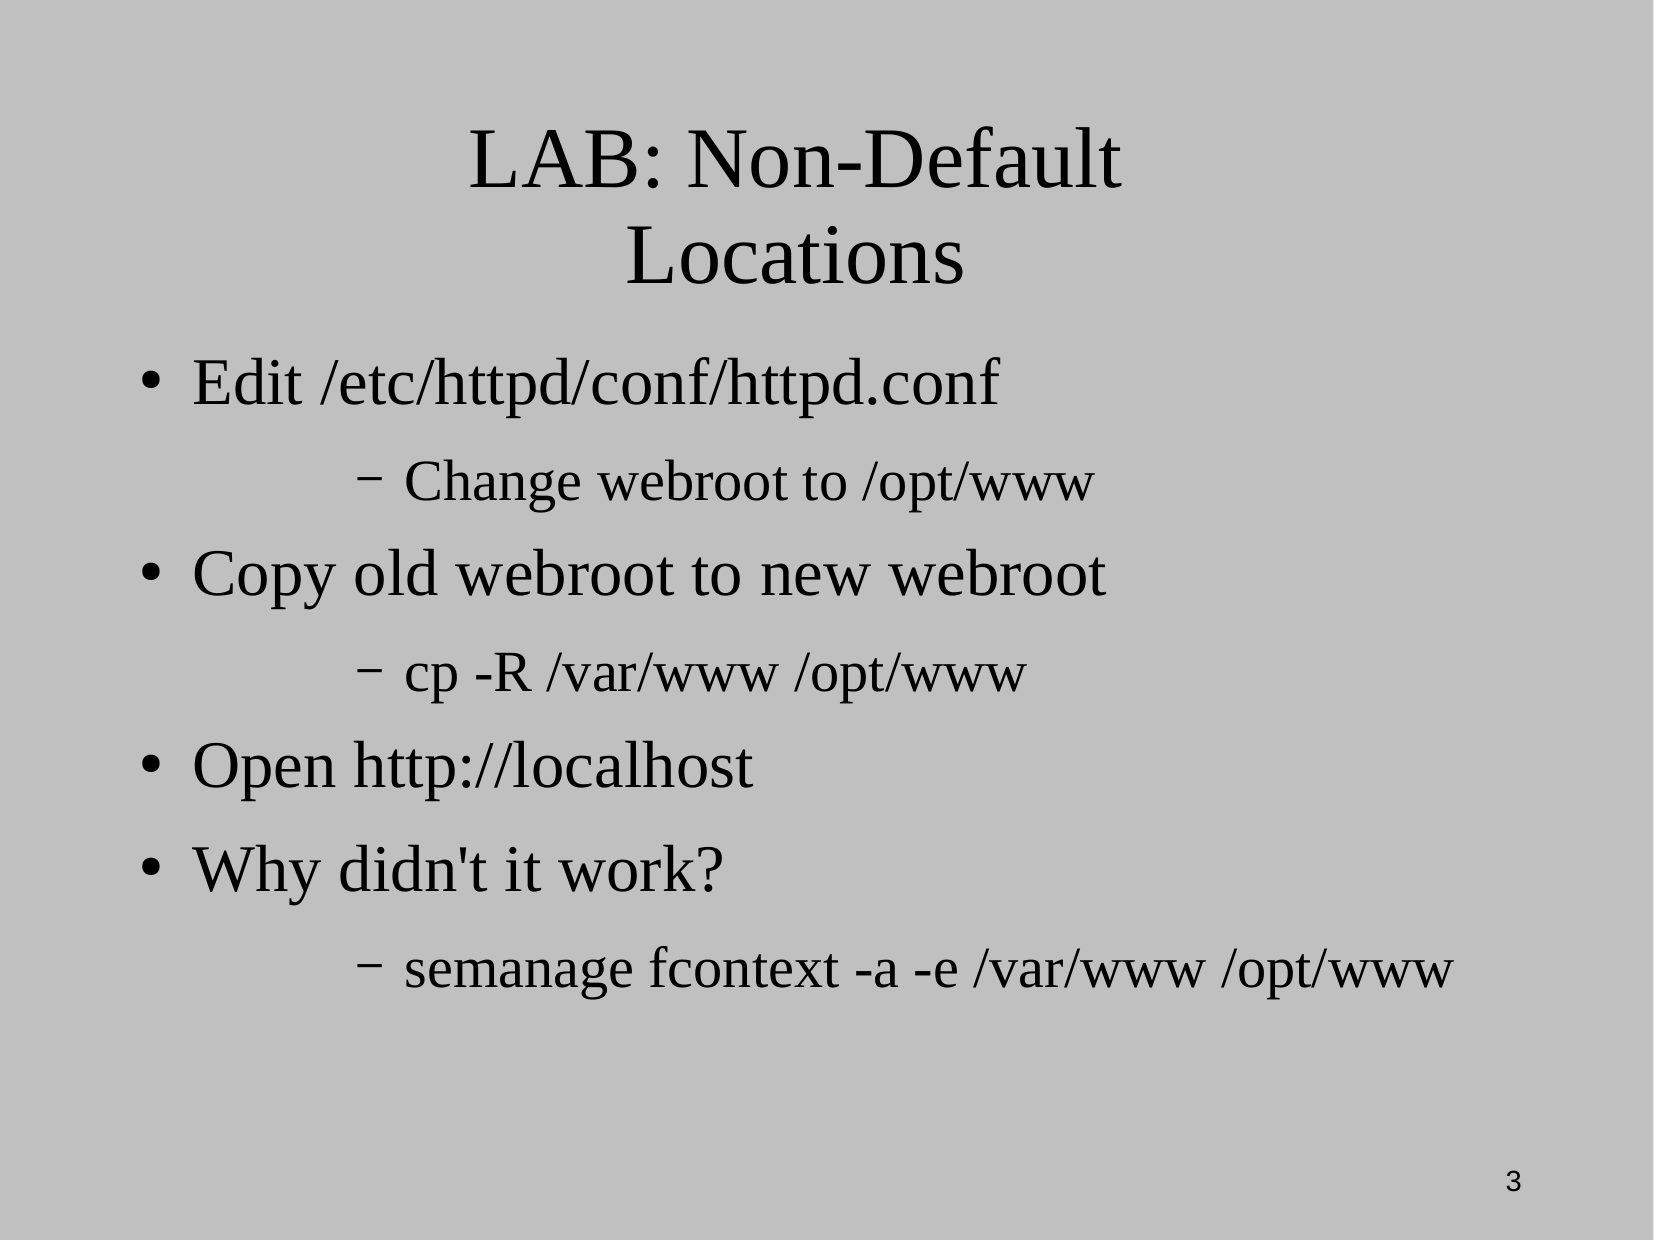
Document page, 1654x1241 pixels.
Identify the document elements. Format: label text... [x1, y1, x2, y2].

title LAB: Non-Default Locations [312, 102, 1280, 310]
list Edit /etc/httpd/conf/httpd.conf Change webroot to /opt/www Copy old webroot to new webroot cp -R /var/www /opt/www Open http://localhost Why didn't it work? semanage fcontext -a -e /var/www /opt/www [121, 344, 1534, 1126]
